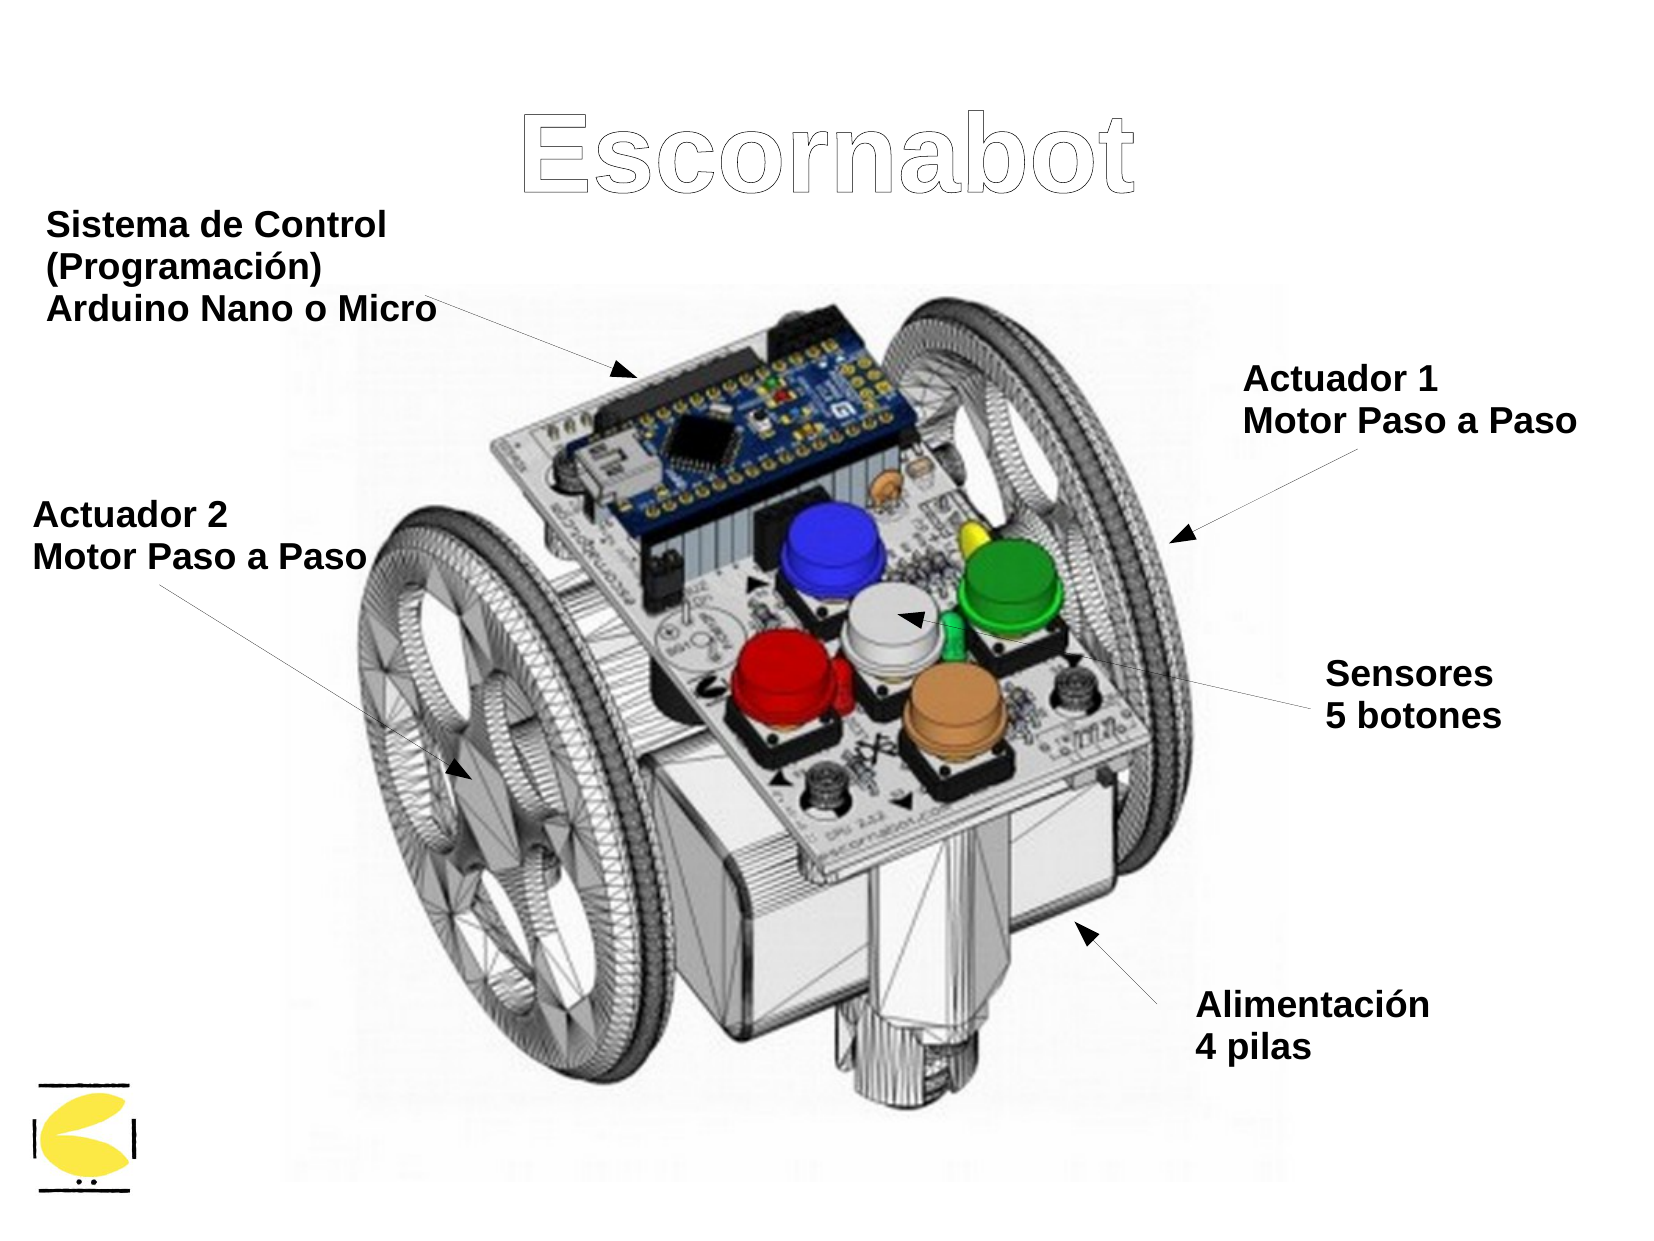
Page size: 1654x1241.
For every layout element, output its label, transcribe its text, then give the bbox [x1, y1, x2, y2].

text_box Alimentación 4 pilas [1180, 976, 1488, 1076]
text_box Actuador 1 Motor Paso a Paso [1227, 350, 1606, 449]
picture [159, 284, 1415, 1182]
text_box Actuador 2 Motor Paso a Paso [17, 485, 396, 585]
text_box Sistema de Control (Programación) Arduino Nano o Micro [31, 196, 480, 338]
text_box Sensores 5 botones [1310, 645, 1606, 745]
picture [19, 1072, 148, 1201]
title Escornabot [82, 49, 1571, 257]
